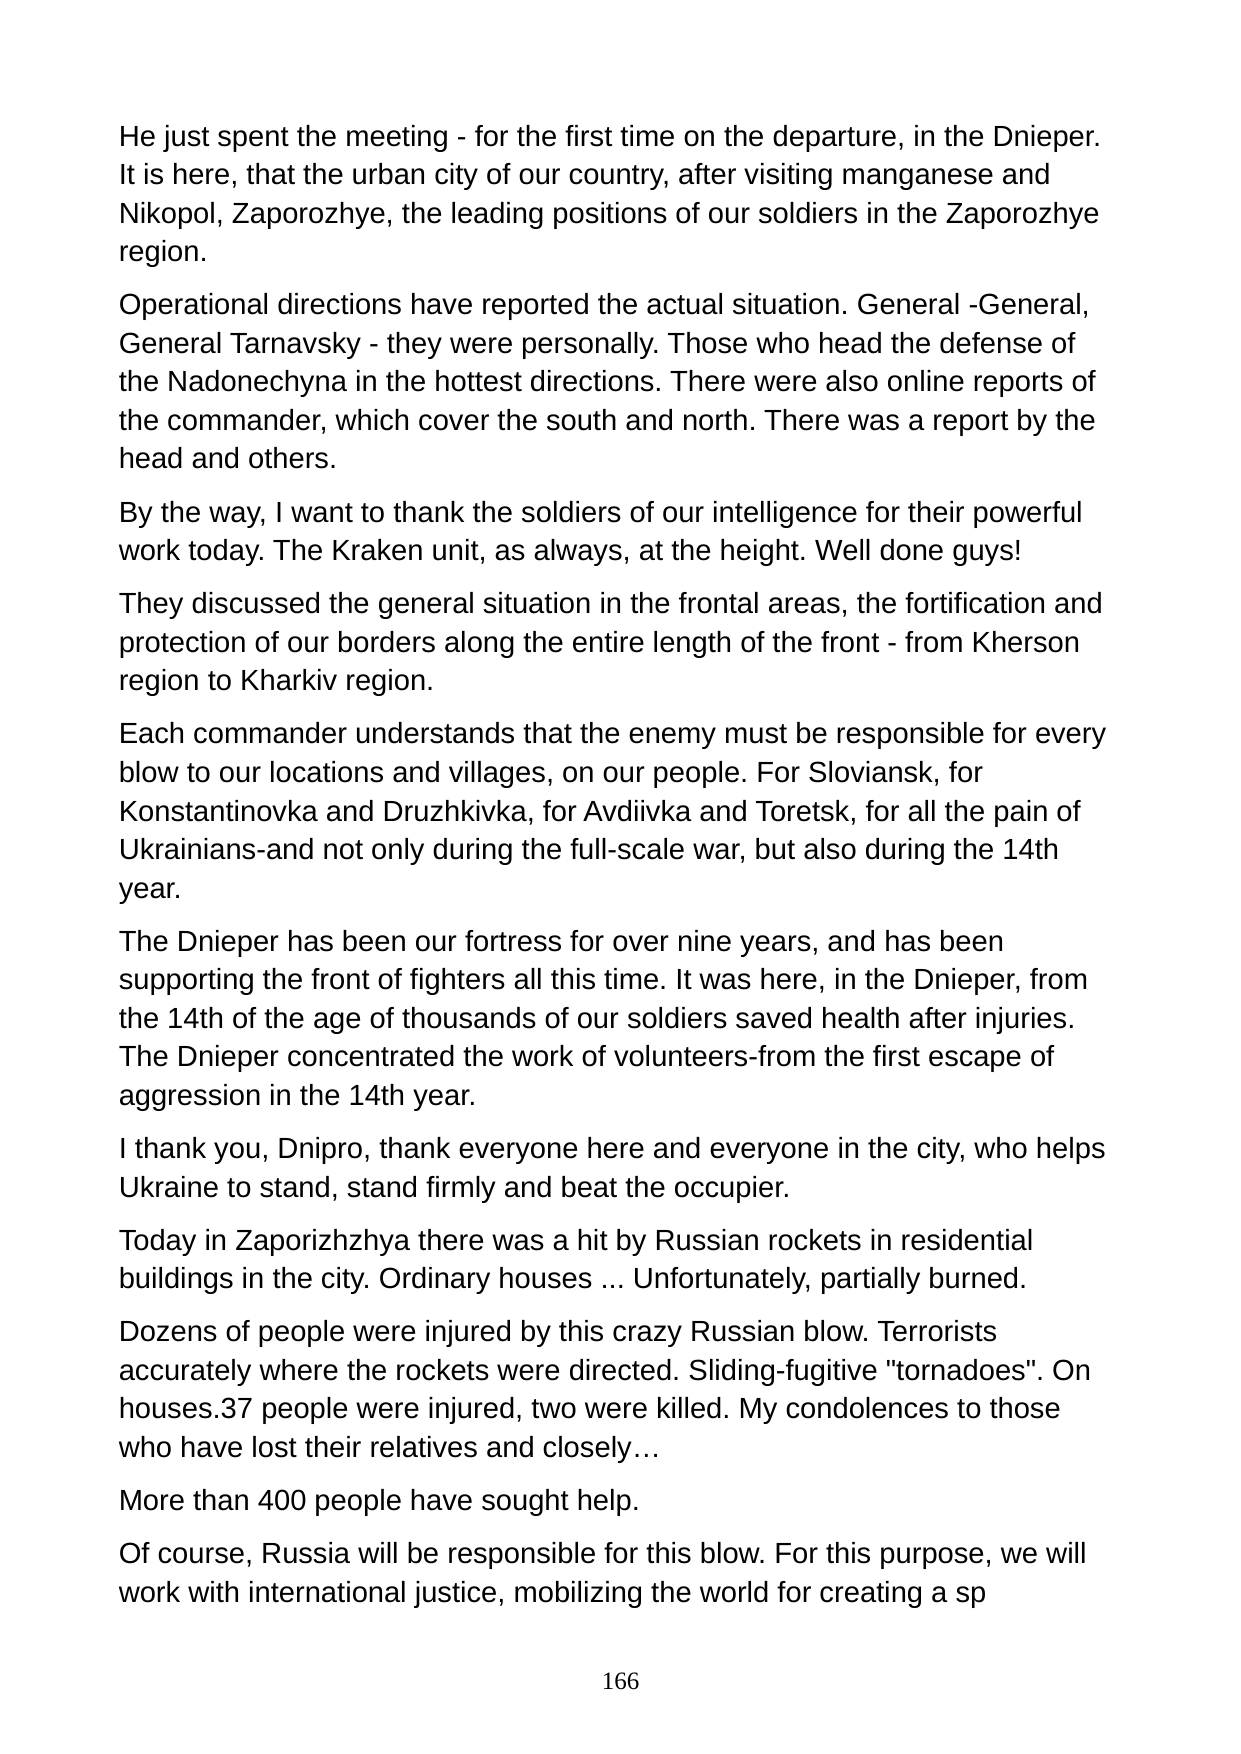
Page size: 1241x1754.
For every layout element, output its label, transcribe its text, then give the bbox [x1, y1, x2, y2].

text Of course, Russia will be responsible for this blow. For this purpose, we will work with international justice, mobilizing the world for creating a sp [118, 1536, 1122, 1608]
text By the way, I want to thank the soldiers of our intelligence for their powerful work today. The Kraken unit, as always, at the height. Well done guys! [118, 494, 1122, 567]
text Today in Zaporizhzhya there was a hit by Russian rockets in residential buildings in the city. Ordinary houses ... Unfortunately, partially burned. [118, 1223, 1122, 1295]
text Operational directions have reported the actual situation. General -General, General Tarnavsky - they were personally. Those who head the defense of the Nadonechyna in the hottest directions. There were also online reports of the commander, which cover the south and north. There was a report by the head and others. [118, 287, 1122, 475]
text Each commander understands that the enemy must be responsible for every blow to our locations and villages, on our people. For Sloviansk, for Konstantinovka and Druzhkivka, for Avdiivka and Toretsk, for all the pain of Ukrainians-and not only during the full-scale war, but also during the 14th year. [118, 716, 1122, 904]
text I thank you, Dnipro, thank everyone here and everyone in the city, who helps Ukraine to stand, stand firmly and beat the occupier. [118, 1131, 1122, 1203]
text He just spent the meeting - for the first time on the departure, in the Dnieper. It is here, that the urban city of our country, after visiting manganese and Nikopol, Zaporozhye, the leading positions of our soldiers in the Zaporozhye region. [118, 118, 1122, 268]
text The Dnieper has been our fortress for over nine years, and has been supporting the front of fighters all this time. It was here, in the Dnieper, from the 14th of the age of thousands of our soldiers saved health after injuries. The Dnieper concentrated the work of volunteers-from the first escape of aggression in the 14th year. [118, 924, 1122, 1111]
text Dozens of people were injured by this crazy Russian blow. Terrorists accurately where the rockets were directed. Sliding-fugitive "tornadoes". On houses.37 people were injured, two were killed. My condolences to those who have lost their relatives and closely… [118, 1314, 1122, 1463]
text They discussed the general situation in the frontal areas, the fortification and protection of our borders along the entire length of the front - from Kherson region to Kharkiv region. [118, 586, 1122, 697]
text More than 400 people have sought help. [118, 1483, 1122, 1517]
